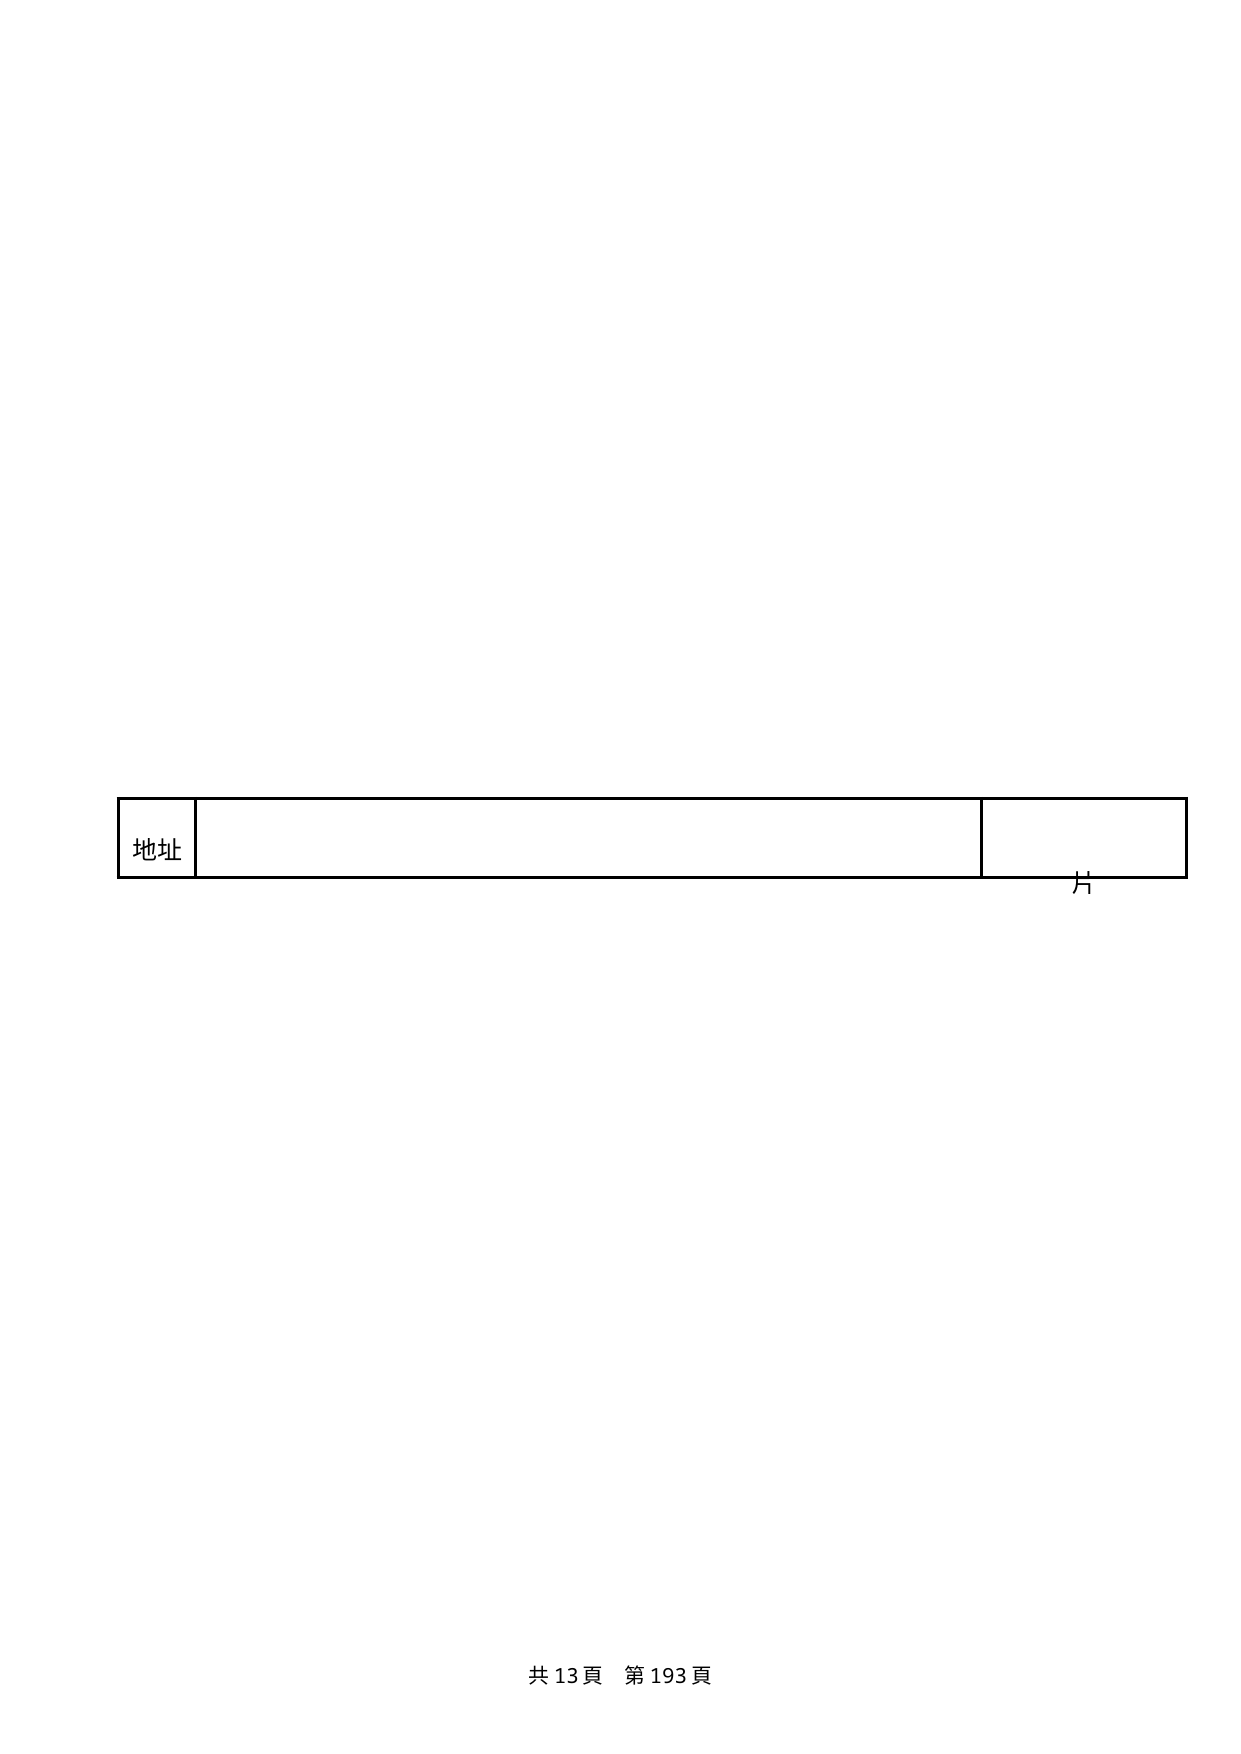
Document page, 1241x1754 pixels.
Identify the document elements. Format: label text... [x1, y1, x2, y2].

table_cell [197, 800, 980, 876]
table_cell 地址 [120, 800, 194, 876]
table_header 照 片 [983, 800, 1185, 876]
